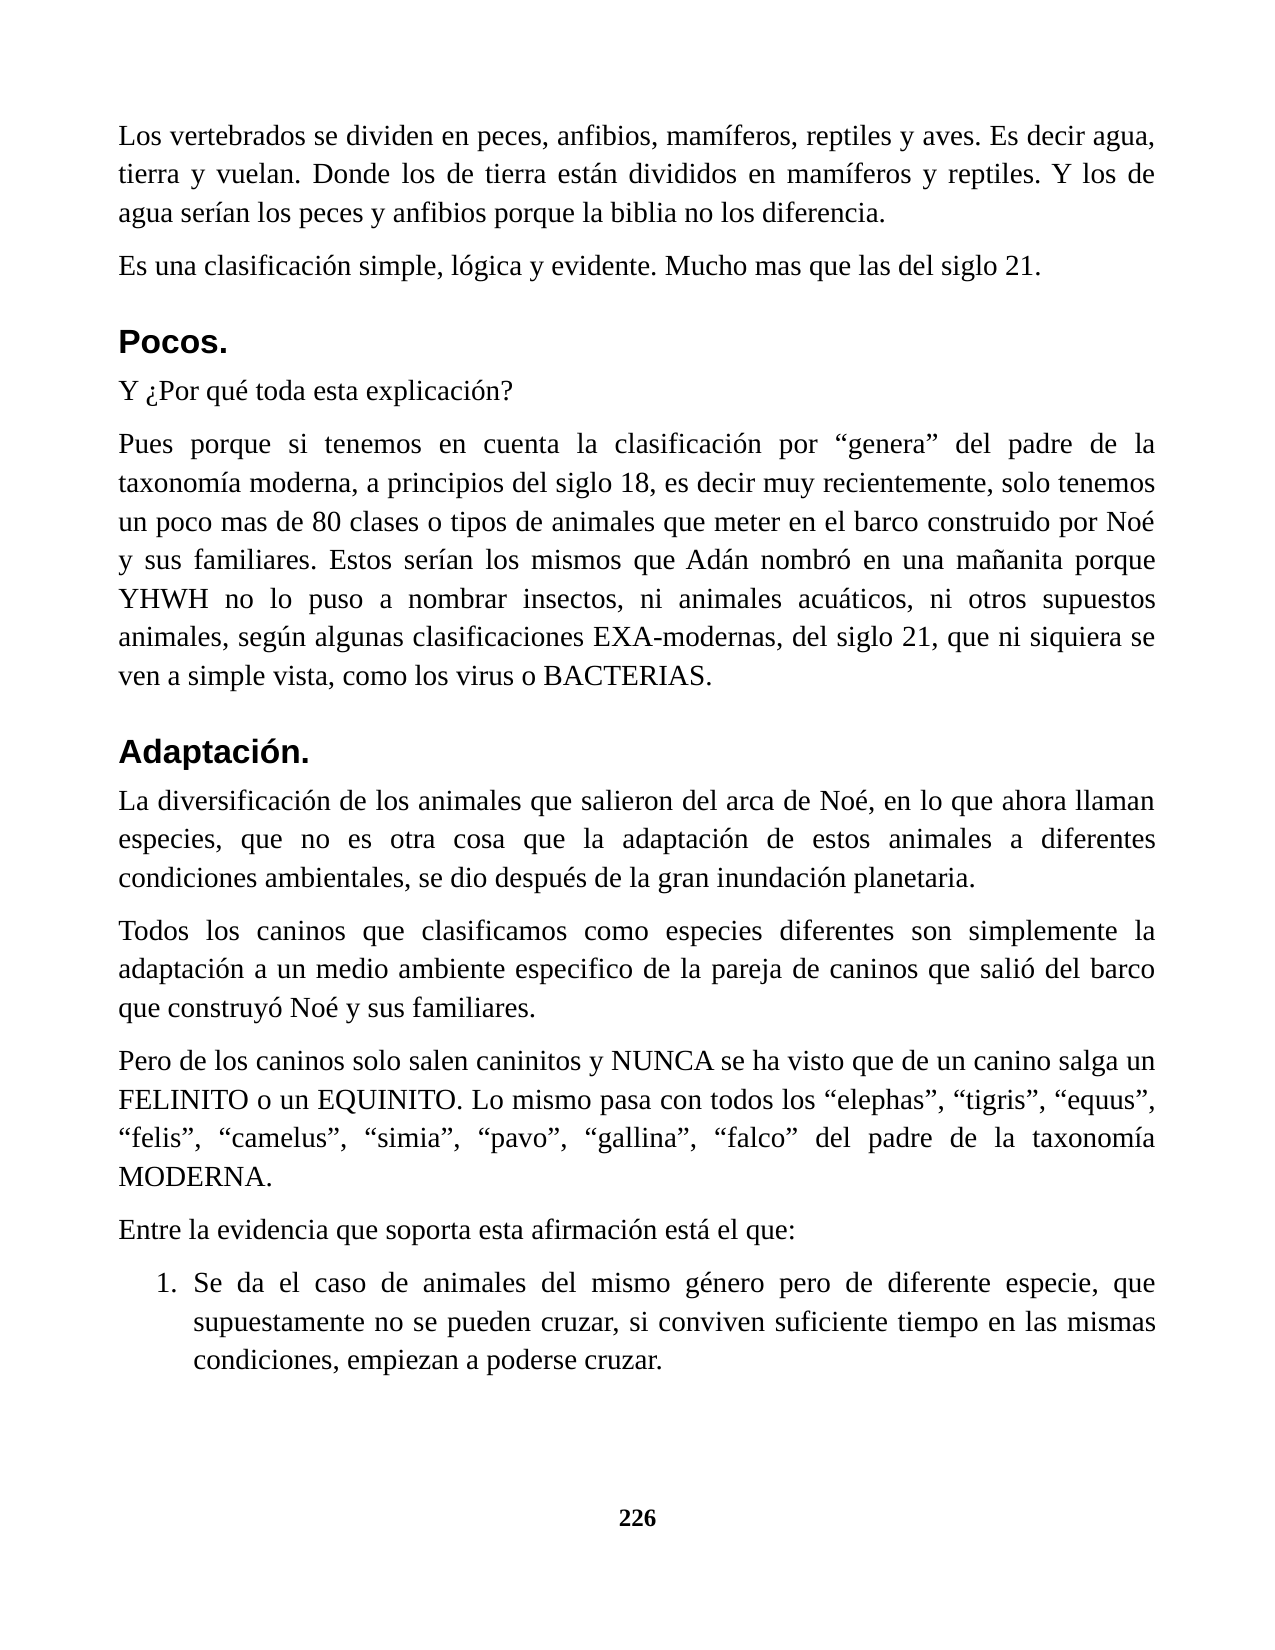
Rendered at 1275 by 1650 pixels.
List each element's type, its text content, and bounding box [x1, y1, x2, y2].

text Es una clasificación simple, lógica y evidente. Mucho mas que las del siglo 21. [118, 248, 1157, 282]
text Pues porque si tenemos en cuenta la clasificación por “genera” del padre de la taxonomía moderna, a principios del siglo 18, es decir muy recientemente, solo tenemos un poco mas de 80 clases o tipos de animales que meter en el barco construido por Noé y sus familiares. Estos serían los mismos que Adán nombró en una mañanita porque YHWH no lo puso a nombrar insectos, ni animales acuáticos, ni otros supuestos animales, según algunas clasificaciones EXA-modernas, del siglo 21, que ni siquiera se ven a simple vista, como los virus o BACTERIAS. [118, 427, 1157, 691]
text Pero de los caninos solo salen caninitos y NUNCA se ha visto que de un canino salga un FELINITO o un EQUINITO. Lo mismo pasa con todos los “elephas”, “tigris”, “equus”, “felis”, “camelus”, “simia”, “pavo”, “gallina”, “falco” del padre de la taxonomía MODERNA. [118, 1043, 1157, 1192]
text La diversificación de los animales que salieron del arca de Noé, en lo que ahora llaman especies, que no es otra cosa que la adaptación de estos animales a diferentes condiciones ambientales, se dio después de la gran inundación planetaria. [118, 783, 1157, 893]
subtitle Adaptación. [118, 732, 1157, 770]
text Todos los caninos que clasificamos como especies diferentes son simplemente la adaptación a un medio ambiente especifico de la pareja de caninos que salió del barco que construyó Noé y sus familiares. [118, 913, 1157, 1024]
list Se da el caso de animales del mismo género pero de diferente especie, que supuestamente no se pueden cruzar, si conviven suficiente tiempo en las mismas condiciones, empiezan a poderse cruzar. [156, 1265, 1157, 1376]
text Entre la evidencia que soporta esta afirmación está el que: [118, 1212, 1157, 1246]
subtitle Pocos. [118, 322, 1157, 361]
text Y ¿Por qué toda esta explicación? [118, 373, 1157, 407]
text Los vertebrados se dividen en peces, anfibios, mamíferos, reptiles y aves. Es decir agua, tierra y vuelan. Donde los de tierra están divididos en mamíferos y reptiles. Y los de agua serían los peces y anfibios porque la biblia no los diferencia. [118, 118, 1157, 229]
